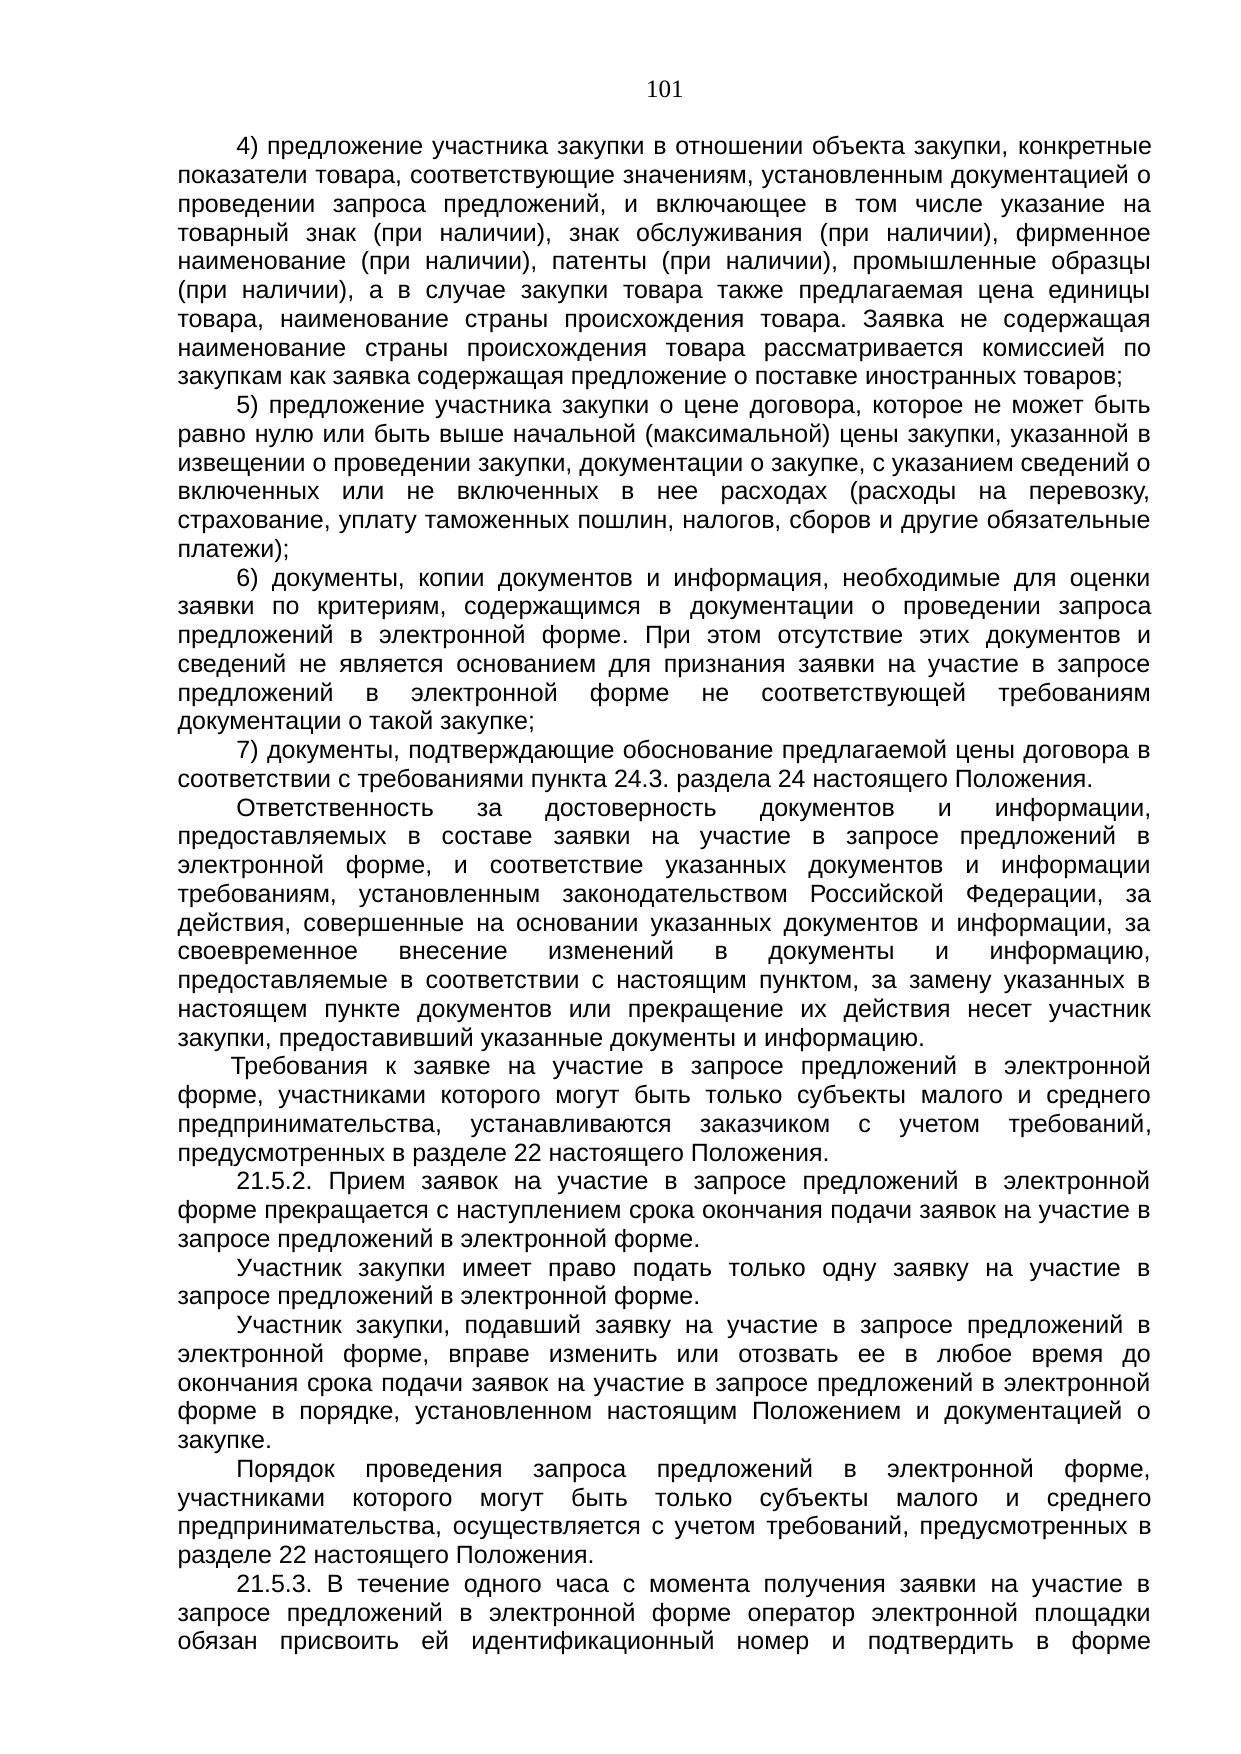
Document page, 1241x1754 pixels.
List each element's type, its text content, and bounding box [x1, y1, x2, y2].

text Порядок проведения запроса предложений в электронной форме, участниками которого могут быть только субъекты малого и среднего предпринимательства, осуществляется с учетом требований, предусмотренных в разделе 22 настоящего Положения. [177, 1454, 1152, 1569]
text Участник закупки, подавший заявку на участие в запросе предложений в электронной форме, вправе изменить или отозвать ее в любое время до окончания срока подачи заявок на участие в запросе предложений в электронной форме в порядке, установленном настоящим Положением и документацией о закупке. [177, 1310, 1152, 1454]
text 7) документы, подтверждающие обоснование предлагаемой цены договора в соответствии с требованиями пункта 24.3. раздела 24 настоящего Положения. [177, 735, 1152, 792]
text 5) предложение участника закупки о цене договора, которое не может быть равно нулю или быть выше начальной (максимальной) цены закупки, указанной в извещении о проведении закупки, документации о закупке, с указанием сведений о включенных или не включенных в нее расходах (расходы на перевозку, страхование, уплату таможенных пошлин, налогов, сборов и другие обязательные платежи); [177, 390, 1152, 562]
text Ответственность за достоверность документов и информации, предоставляемых в составе заявки на участие в запросе предложений в электронной форме, и соответствие указанных документов и информации требованиям, установленным законодательством Российской Федерации, за действия, совершенные на основании указанных документов и информации, за своевременное внесение изменений в документы и информацию, предоставляемые в соответствии с настоящим пунктом, за замену указанных в настоящем пункте документов или прекращение их действия несет участник закупки, предоставивший указанные документы и информацию. [177, 792, 1152, 1051]
text 21.5.2. Прием заявок на участие в запросе предложений в электронной форме прекращается с наступлением срока окончания подачи заявок на участие в запросе предложений в электронной форме. [177, 1166, 1152, 1252]
text 6) документы, копии документов и информация, необходимые для оценки заявки по критериям, содержащимся в документации о проведении запроса предложений в электронной форме. При этом отсутствие этих документов и сведений не является основанием для признания заявки на участие в запросе предложений в электронной форме не соответствующей требованиям документации о такой закупке; [177, 562, 1152, 735]
text 4) предложение участника закупки в отношении объекта закупки, конкретные показатели товара, соответствующие значениям, установленным документацией о проведении запроса предложений, и включающее в том числе указание на товарный знак (при наличии), знак обслуживания (при наличии), фирменное наименование (при наличии), патенты (при наличии), промышленные образцы (при наличии), а в случае закупки товара также предлагаемая цена единицы товара, наименование страны происхождения товара. Заявка не содержащая наименование страны происхождения товара рассматривается комиссией по закупкам как заявка содержащая предложение о поставке иностранных товаров; [177, 131, 1152, 390]
text 21.5.3. В течение одного часа с момента получения заявки на участие в запросе предложений в электронной форме оператор электронной площадки обязан присвоить ей идентификационный номер и подтвердить в форме [177, 1569, 1152, 1655]
text Требования к заявке на участие в запросе предложений в электронной форме, участниками которого могут быть только субъекты малого и среднего предпринимательства, устанавливаются заказчиком с учетом требований, предусмотренных в разделе 22 настоящего Положения. [177, 1051, 1152, 1166]
text Участник закупки имеет право подать только одну заявку на участие в запросе предложений в электронной форме. [177, 1252, 1152, 1310]
